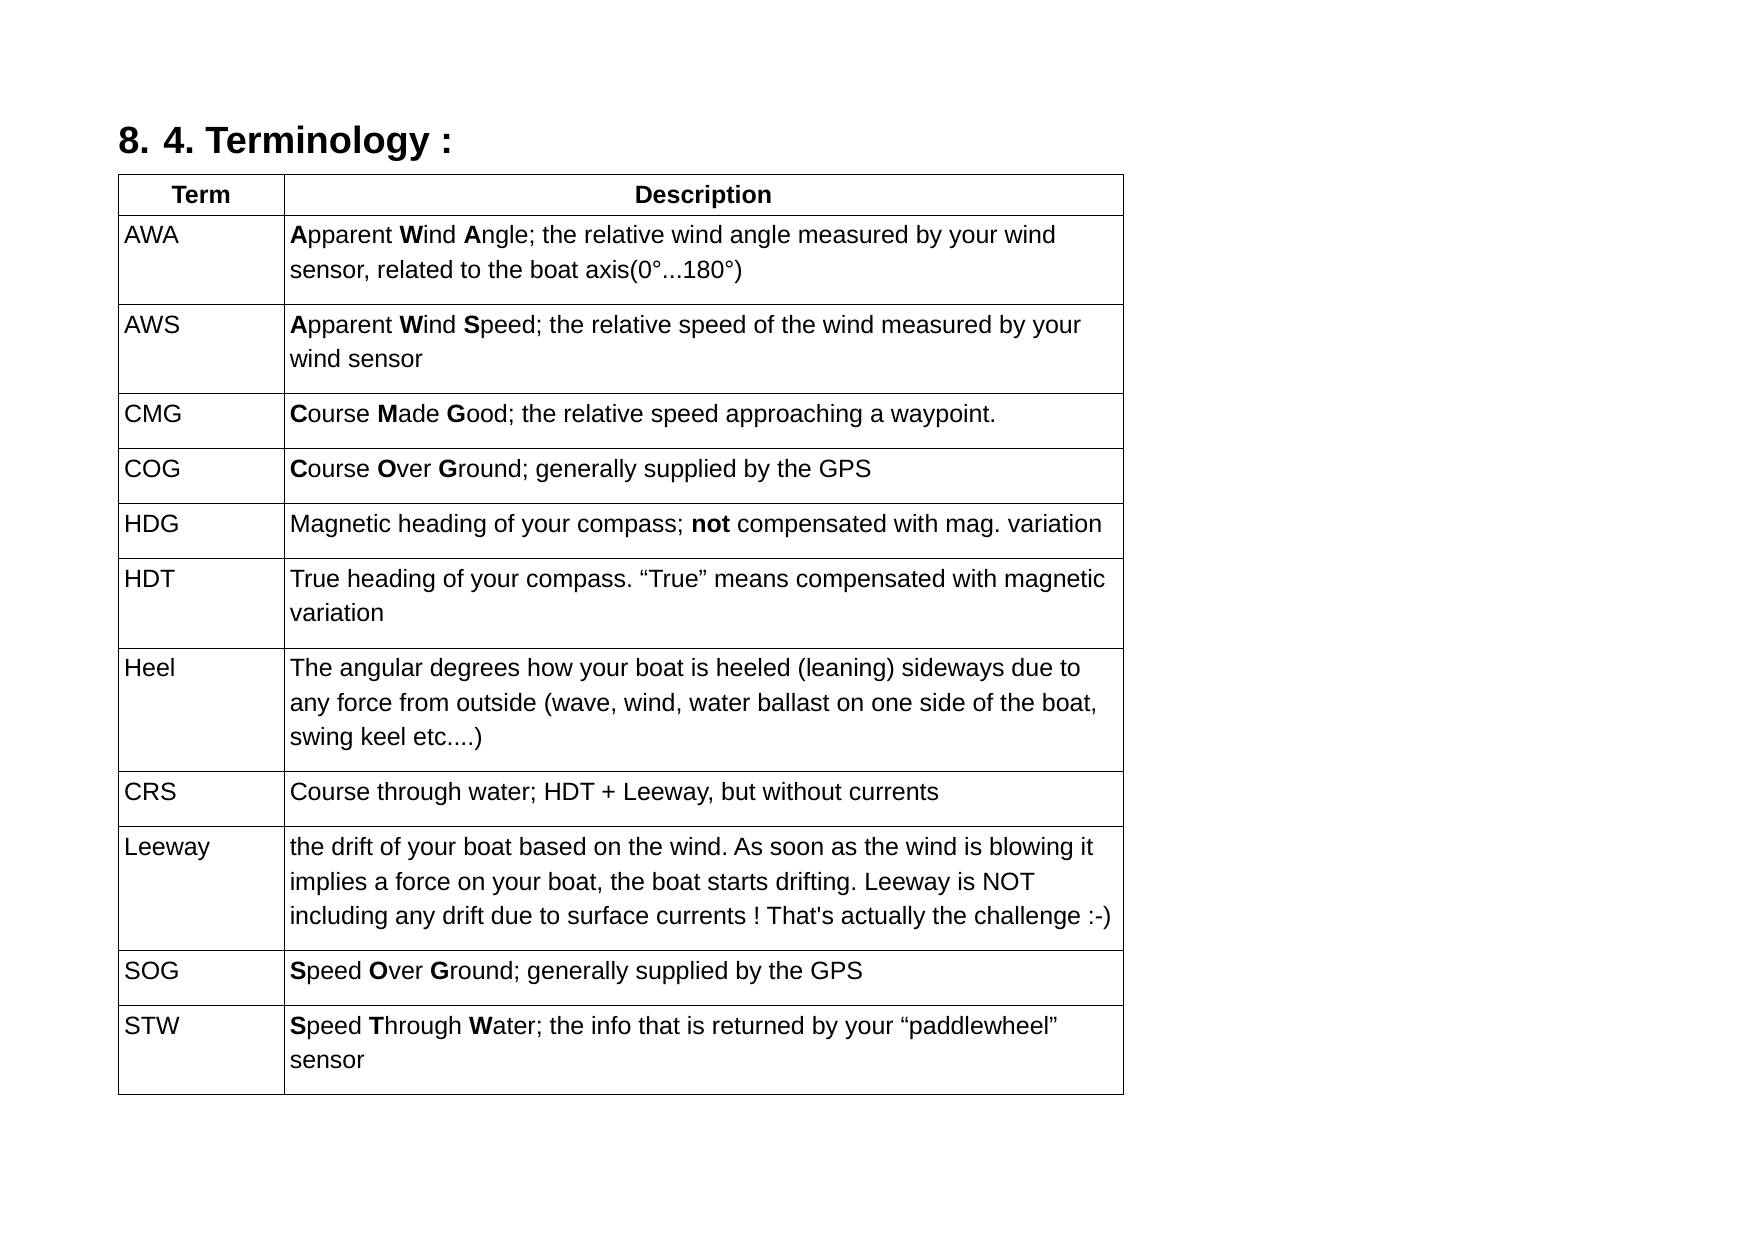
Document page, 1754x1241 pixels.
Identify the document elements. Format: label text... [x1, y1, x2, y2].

table_cell STW [119, 1006, 284, 1094]
table_cell SOG [119, 951, 284, 1005]
subtitle 4. Terminology : [118, 118, 1636, 162]
table_cell Speed Through Water; the info that is returned by your “paddlewheel” sensor [285, 1006, 1123, 1094]
table_cell The angular degrees how your boat is heeled (leaning) sideways due to any force from outside (wave, wind, water ballast on one side of the boat, swing keel etc....) [285, 649, 1123, 771]
table_header Description [285, 175, 1123, 214]
table_cell Magnetic heading of your compass; not compensated with mag. variation [285, 504, 1123, 558]
table_header Term [119, 175, 284, 214]
table_cell Leeway [119, 827, 284, 950]
table_cell Course Made Good; the relative speed approaching a waypoint. [285, 394, 1123, 448]
table_cell CMG [119, 394, 284, 448]
table_cell True heading of your compass. “True” means compensated with magnetic variation [285, 559, 1123, 647]
table_cell CRS [119, 772, 284, 826]
table_cell Course through water; HDT + Leeway, but without currents [285, 772, 1123, 826]
table_cell Heel [119, 649, 284, 771]
table_cell the drift of your boat based on the wind. As soon as the wind is blowing it implies a force on your boat, the boat starts drifting. Leeway is NOT including any drift due to surface currents ! That's actually the challenge :-) [285, 827, 1123, 950]
table_cell COG [119, 449, 284, 503]
table_cell Course Over Ground; generally supplied by the GPS [285, 449, 1123, 503]
table_cell AWS [119, 305, 284, 393]
table_cell AWA [119, 216, 284, 304]
table_cell HDG [119, 504, 284, 558]
table_cell Apparent Wind Speed; the relative speed of the wind measured by your wind sensor [285, 305, 1123, 393]
table_cell Speed Over Ground; generally supplied by the GPS [285, 951, 1123, 1005]
table_cell Apparent Wind Angle; the relative wind angle measured by your wind sensor, related to the boat axis(0°...180°) [285, 216, 1123, 304]
table_cell HDT [119, 559, 284, 647]
